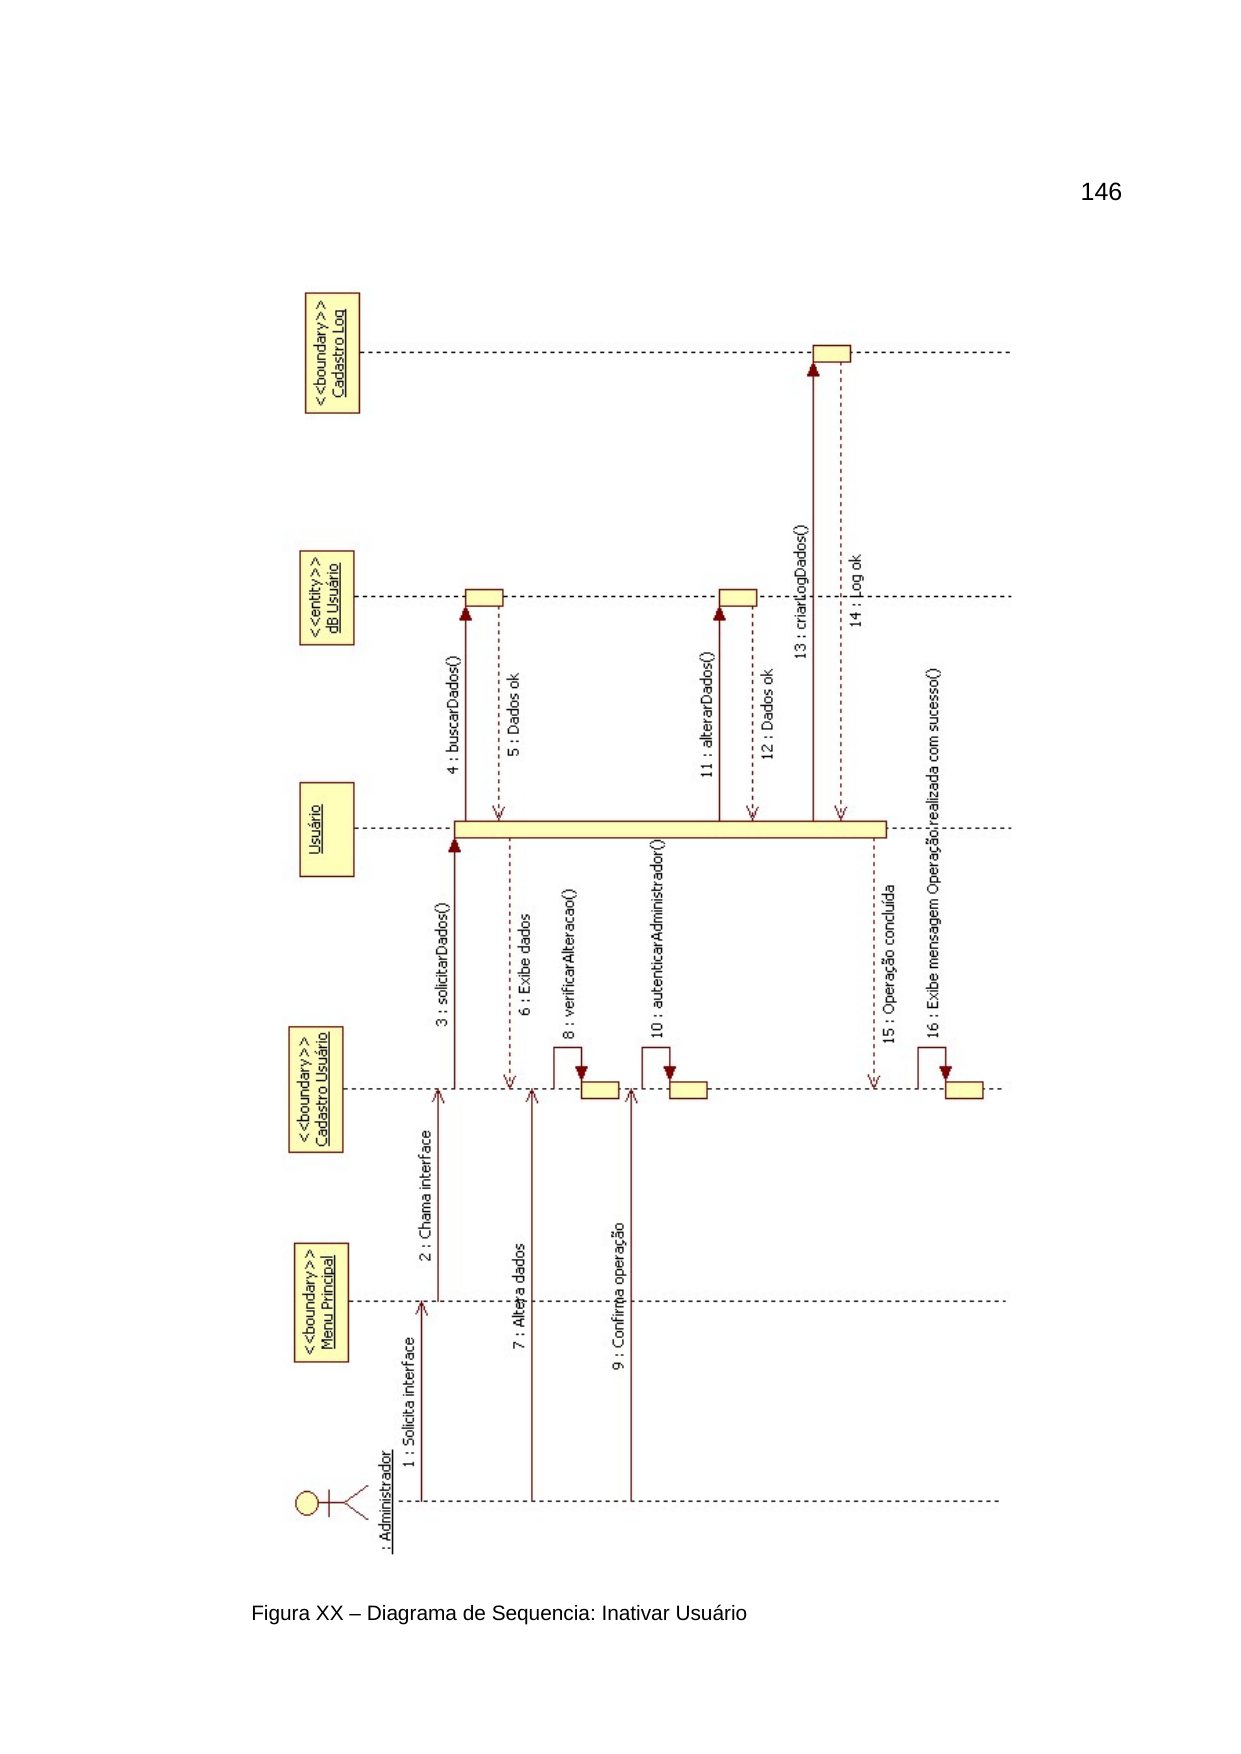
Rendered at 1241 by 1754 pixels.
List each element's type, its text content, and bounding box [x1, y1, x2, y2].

text Figura XX – Diagrama de Sequencia: Inativar Usuário [177, 1589, 1122, 1624]
picture [261, 265, 1039, 1589]
